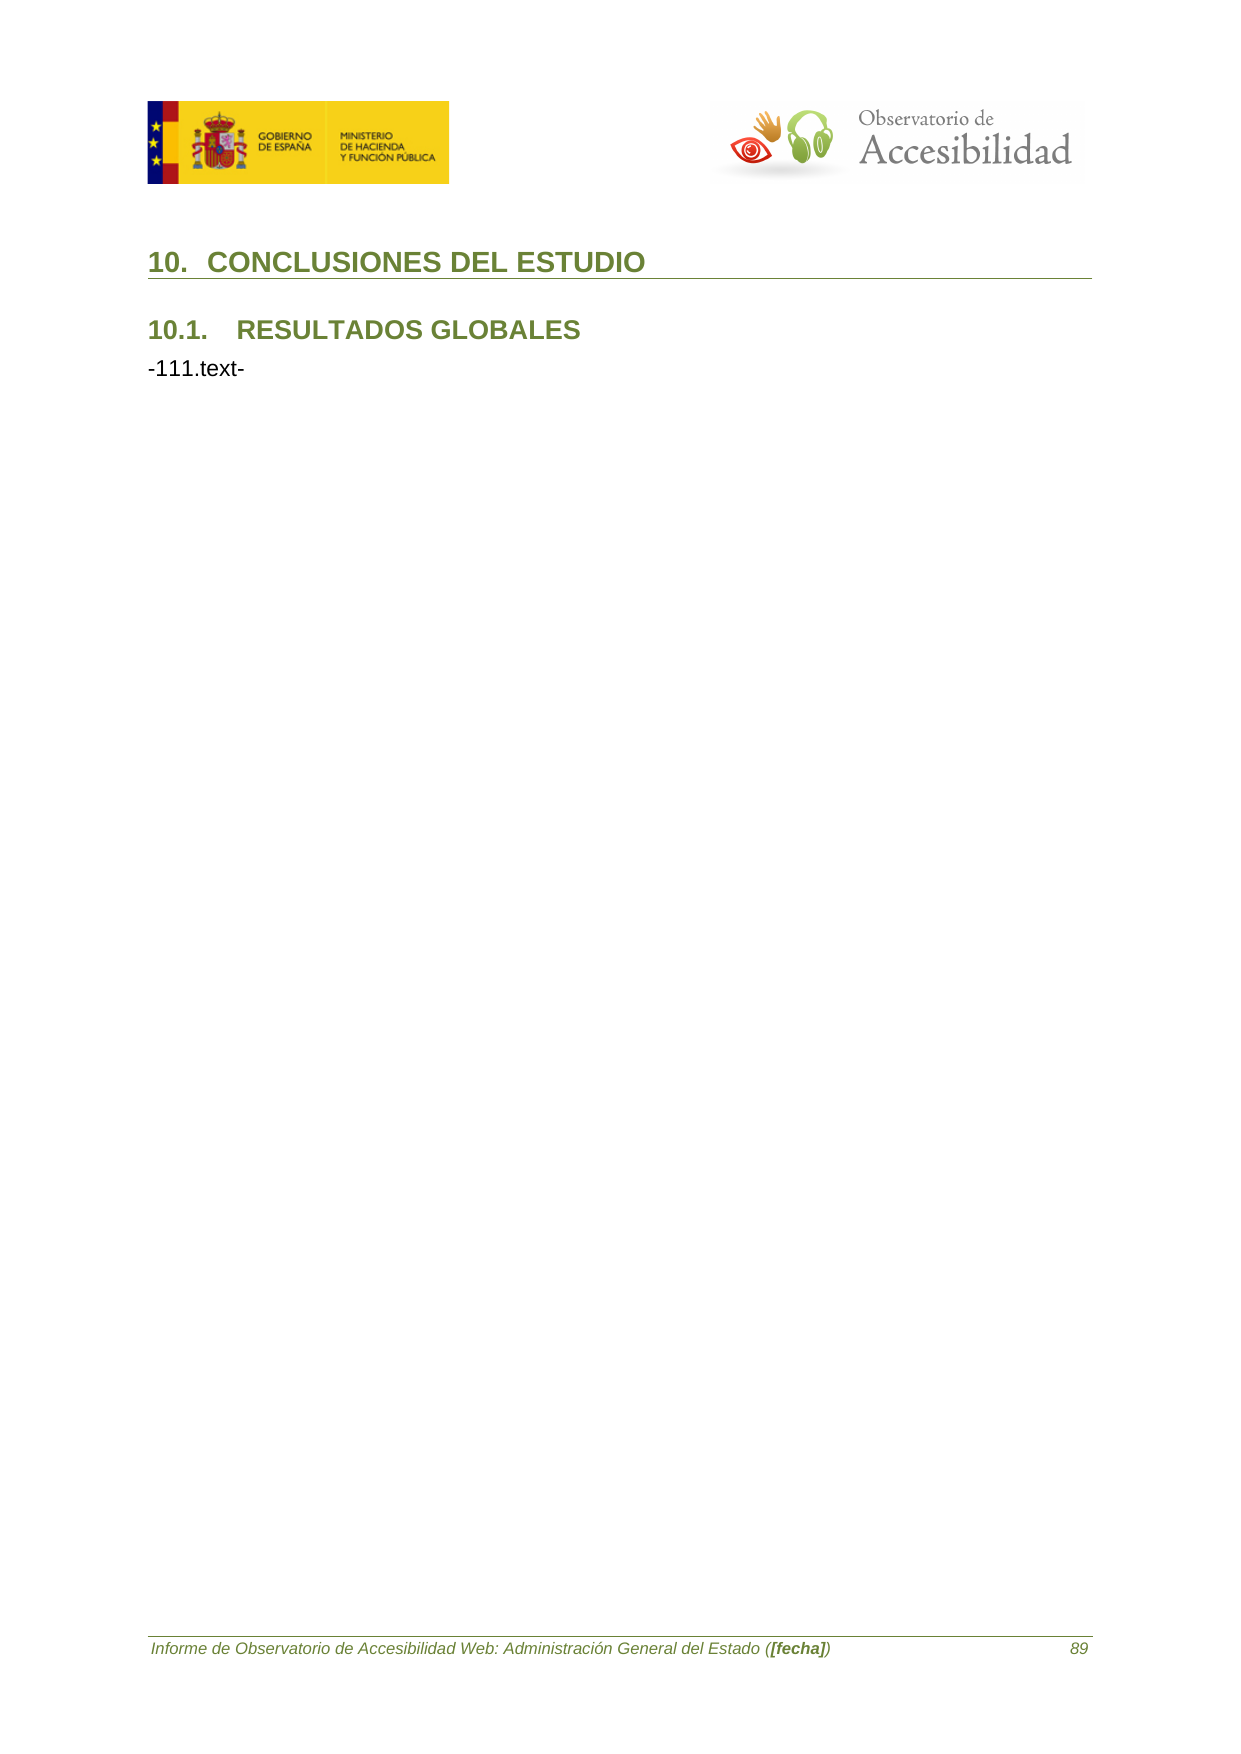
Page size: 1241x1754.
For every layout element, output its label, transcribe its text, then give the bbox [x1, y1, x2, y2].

text -111.text- [148, 355, 1092, 381]
picture [710, 101, 1086, 184]
subtitle Resultados globales [148, 314, 1092, 346]
subtitle Conclusiones del estudio [148, 245, 1092, 278]
picture [147, 101, 450, 184]
